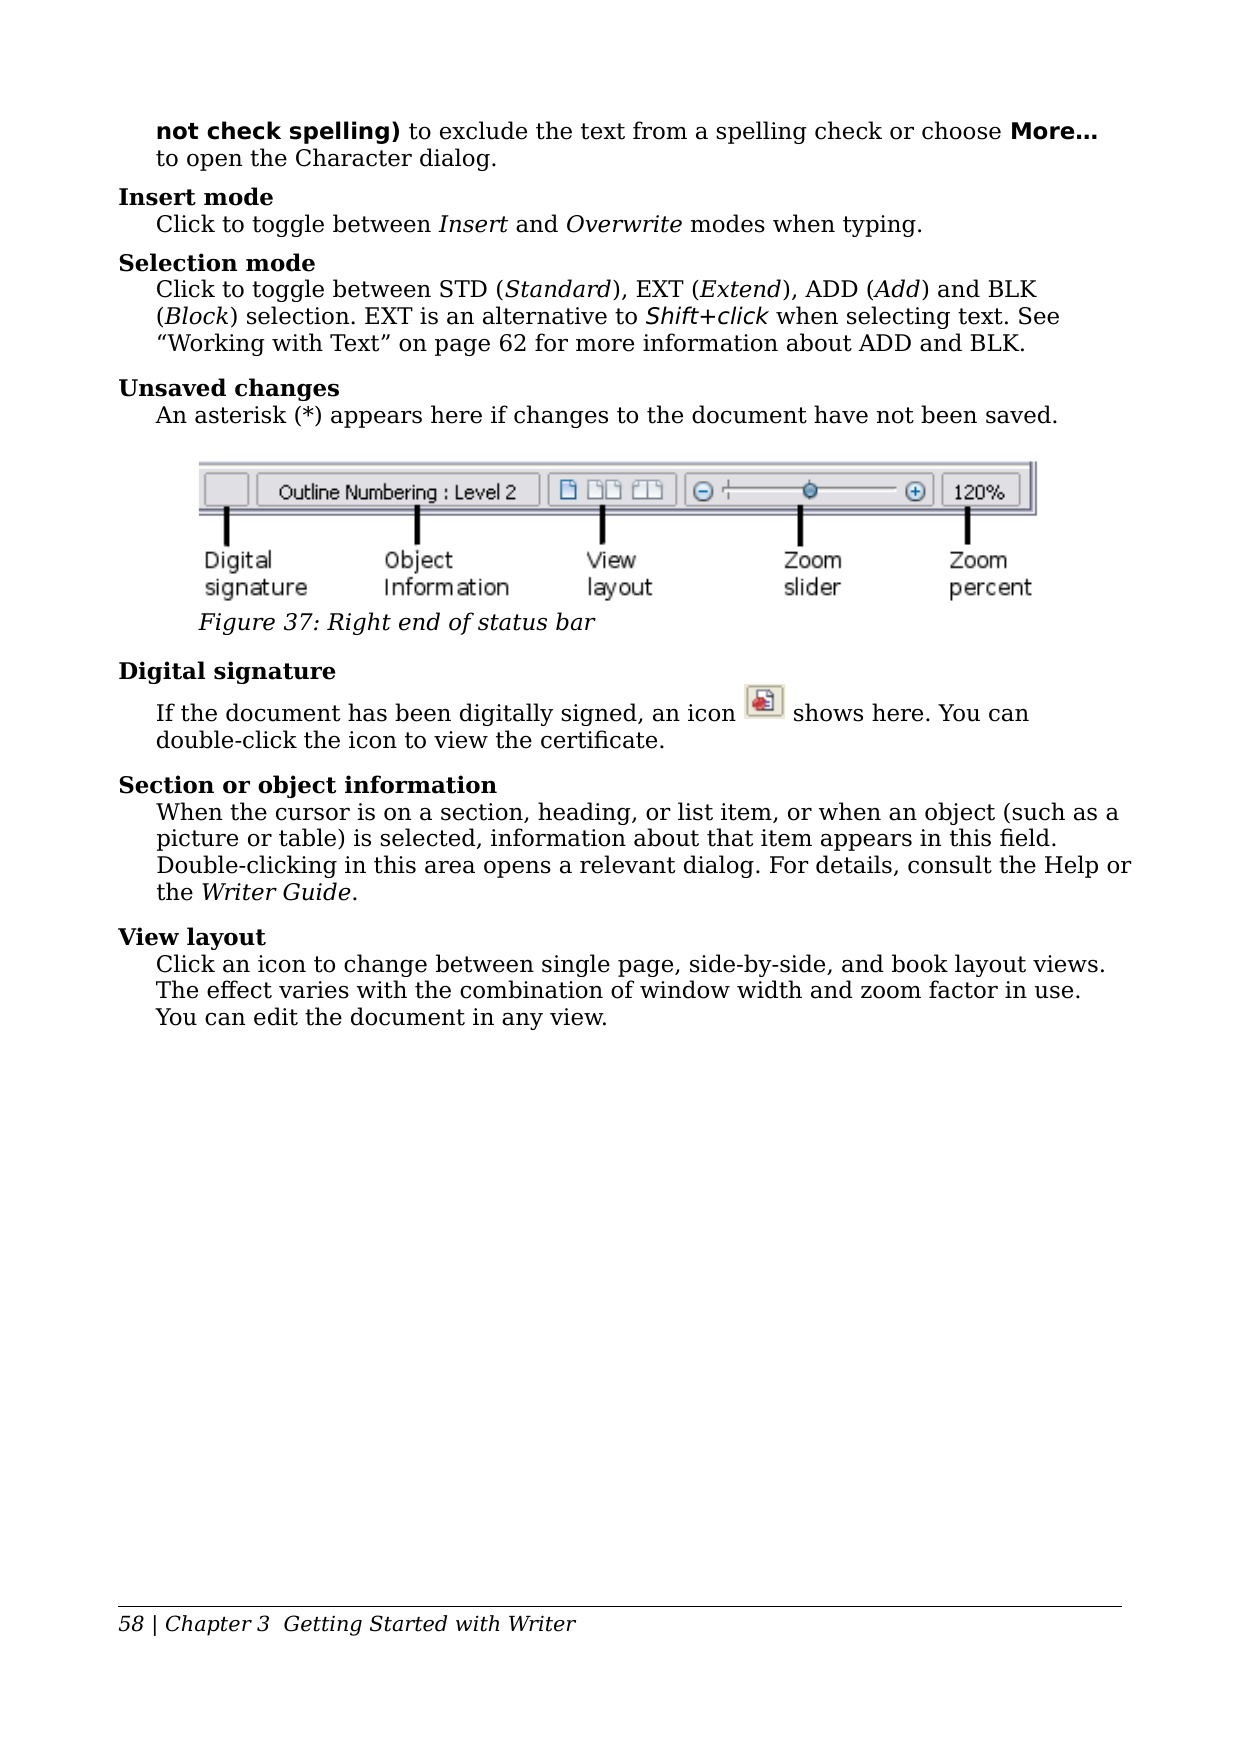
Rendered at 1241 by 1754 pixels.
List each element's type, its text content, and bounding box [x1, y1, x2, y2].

text View layout [118, 924, 1122, 951]
text Click to toggle between STD (Standard), EXT (Extend), ADD (Add) and BLK (Block) selection. EXT is an alternative to Shift+click when selecting text. See “Working with Text” on page 62 for more information about ADD and BLK. [156, 277, 1122, 357]
text When the cursor is on a section, heading, or list item, or when an object (such as a picture or table) is selected, information about that item appears in this field. Double-clicking in this area opens a relevant dialog. For details, consult the Help or the Writer Guide. [156, 799, 1134, 906]
text Figure 37: Right end of status bar [199, 610, 1041, 636]
text Digital signature [118, 658, 1122, 684]
text not check spelling) to exclude the text from a spelling check or choose More… to open the Character dialog. [156, 118, 1122, 171]
text Insert mode [118, 184, 1122, 211]
text Section or object information [118, 772, 1122, 799]
text An asterisk (*) appears here if changes to the document have not been saved. [156, 402, 1122, 429]
text Click an icon to change between single page, side-by-side, and book layout views. The effect varies with the combination of window width and zoom factor in use. You can edit the document in any view. [156, 951, 1122, 1031]
text Unsaved changes [118, 375, 1122, 402]
picture [198, 453, 1042, 610]
text If the document has been digitally signed, an icon shows here. You can double-click the icon to view the certificate. [156, 684, 1122, 753]
text Click to toggle between Insert and Overwrite modes when typing. [156, 211, 1122, 237]
picture [743, 684, 786, 719]
text Selection mode [118, 250, 1122, 277]
